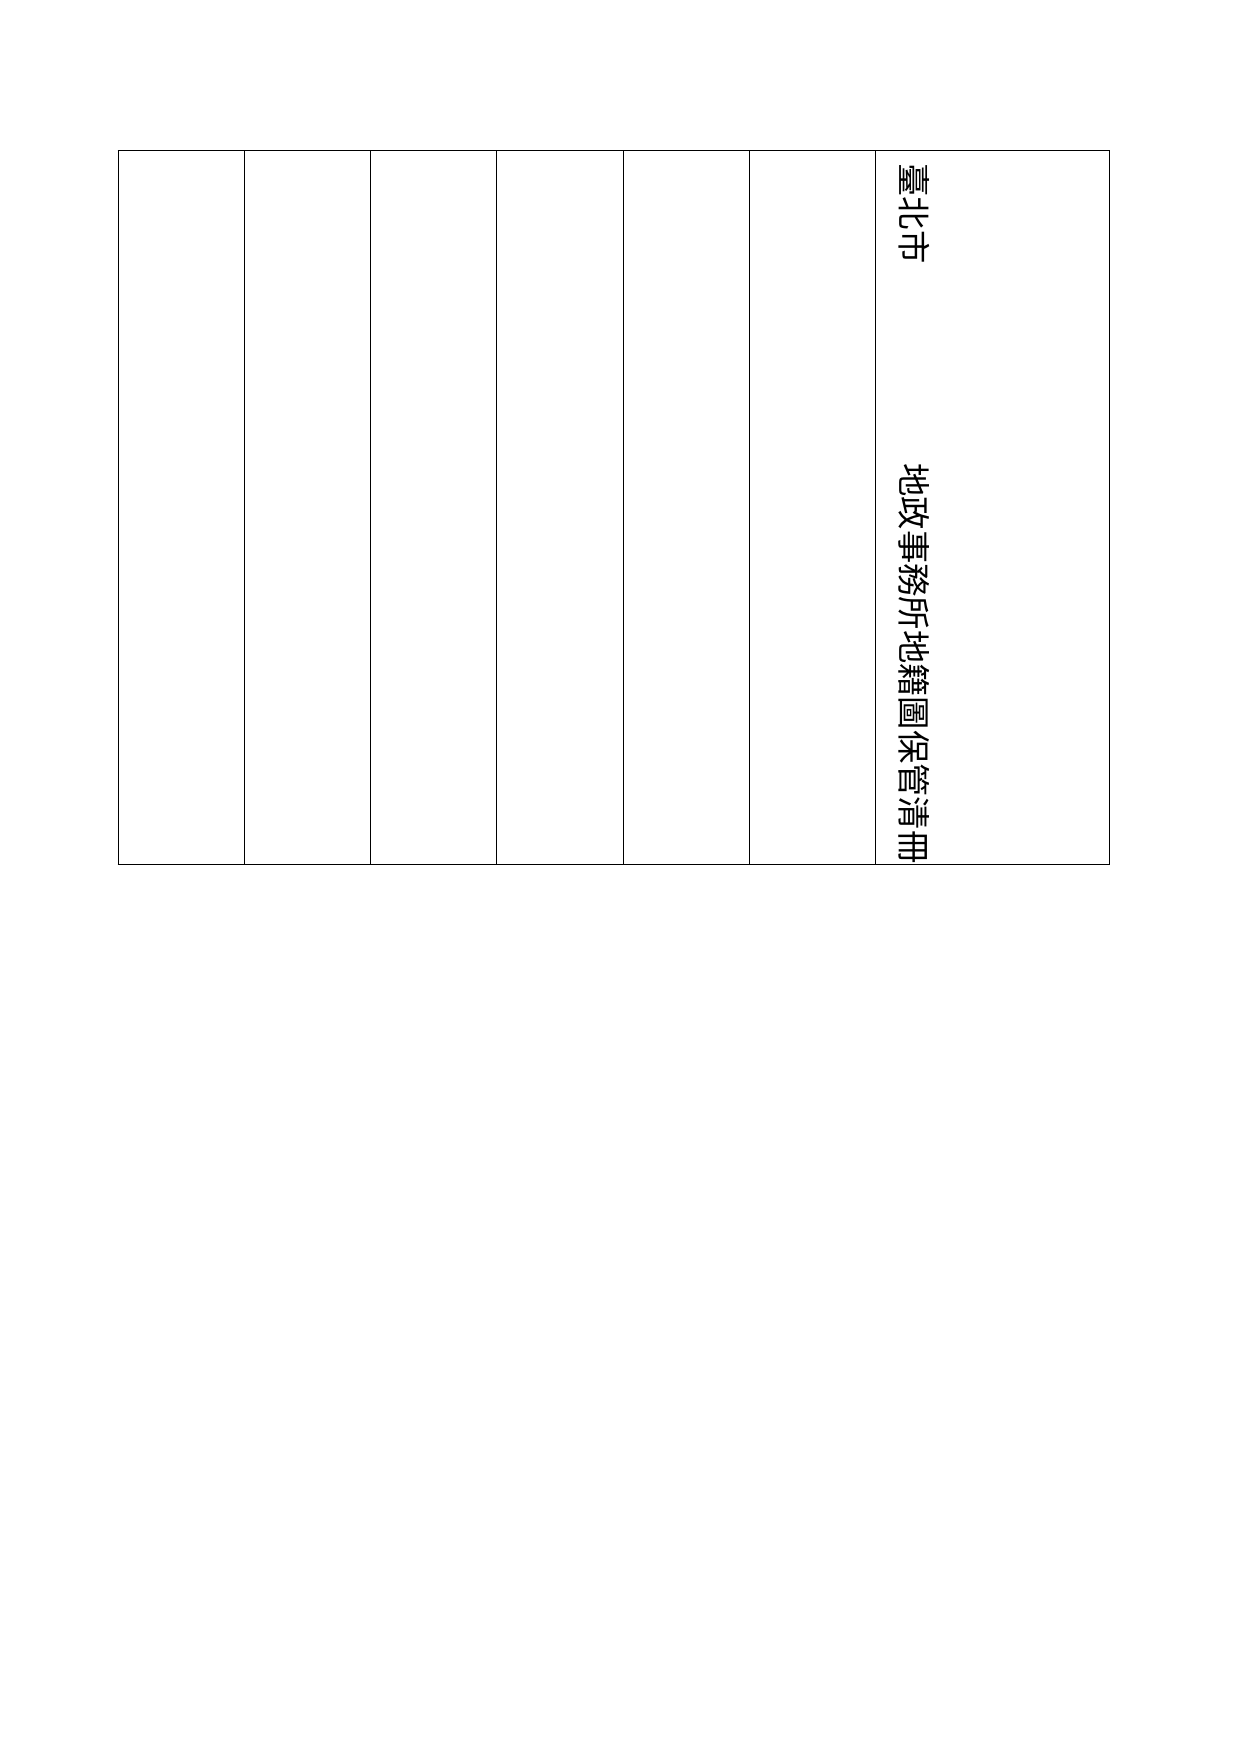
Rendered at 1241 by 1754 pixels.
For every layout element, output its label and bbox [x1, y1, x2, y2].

table_cell [497, 151, 623, 863]
table_cell [371, 151, 496, 863]
table_cell [245, 151, 370, 863]
table_cell [750, 151, 875, 863]
table_cell [119, 151, 244, 863]
table_cell [624, 151, 749, 863]
